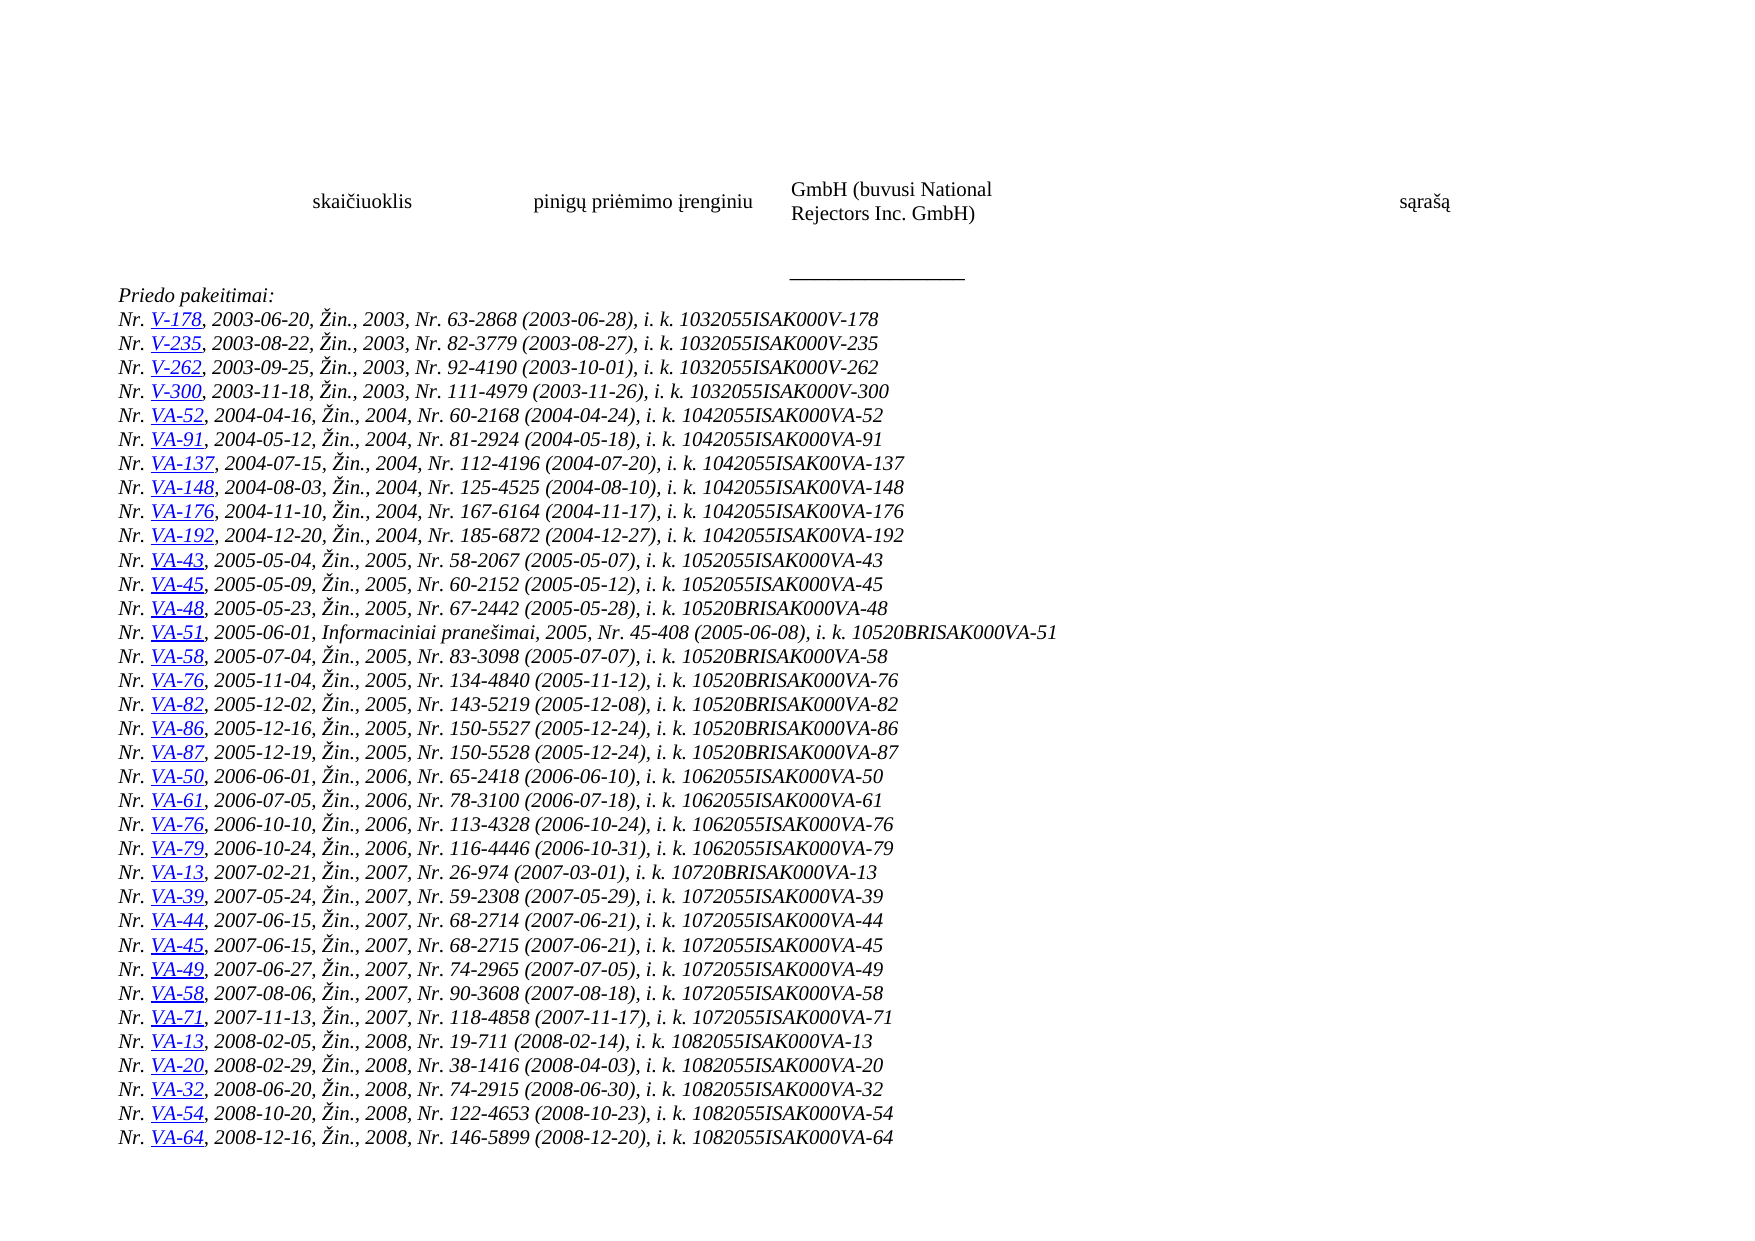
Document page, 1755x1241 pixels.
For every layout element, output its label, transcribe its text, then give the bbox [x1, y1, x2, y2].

text Nr. V-262, 2003-09-25, Žin., 2003, Nr. 92-4190 (2003-10-01), i. k. 1032055ISAK000V-262 [118, 355, 1636, 379]
text Nr. VA-45, 2007-06-15, Žin., 2007, Nr. 68-2715 (2007-06-21), i. k. 1072055ISAK000VA-45 [118, 932, 1636, 957]
text Nr. VA-54, 2008-10-20, Žin., 2008, Nr. 122-4653 (2008-10-23), i. k. 1082055ISAK000VA-54 [118, 1101, 1636, 1125]
text Nr. VA-13, 2008-02-05, Žin., 2008, Nr. 19-711 (2008-02-14), i. k. 1082055ISAK000VA-13 [118, 1029, 1636, 1053]
text Nr. VA-13, 2007-02-21, Žin., 2007, Nr. 26-974 (2007-03-01), i. k. 10720BRISAK000VA-13 [118, 860, 1636, 884]
text Nr. VA-43, 2005-05-04, Žin., 2005, Nr. 58-2067 (2005-05-07), i. k. 1052055ISAK000VA-43 [118, 547, 1636, 572]
text Priedo pakeitimai: [118, 283, 1636, 307]
text Nr. VA-79, 2006-10-24, Žin., 2006, Nr. 116-4446 (2006-10-31), i. k. 1062055ISAK000VA-79 [118, 836, 1636, 860]
text Nr. VA-32, 2008-06-20, Žin., 2008, Nr. 74-2915 (2008-06-30), i. k. 1082055ISAK000VA-32 [118, 1077, 1636, 1101]
text Nr. VA-61, 2006-07-05, Žin., 2006, Nr. 78-3100 (2006-07-18), i. k. 1062055ISAK000VA-61 [118, 788, 1636, 812]
text Nr. VA-58, 2005-07-04, Žin., 2005, Nr. 83-3098 (2005-07-07), i. k. 10520BRISAK000VA-58 [118, 644, 1636, 668]
text Nr. VA-49, 2007-06-27, Žin., 2007, Nr. 74-2965 (2007-07-05), i. k. 1072055ISAK000VA-49 [118, 957, 1636, 981]
text Nr. VA-76, 2005-11-04, Žin., 2005, Nr. 134-4840 (2005-11-12), i. k. 10520BRISAK000VA-76 [118, 668, 1636, 692]
text Nr. VA-137, 2004-07-15, Žin., 2004, Nr. 112-4196 (2004-07-20), i. k. 1042055ISAK00VA-137 [118, 451, 1636, 475]
text Nr. V-300, 2003-11-18, Žin., 2003, Nr. 111-4979 (2003-11-26), i. k. 1032055ISAK000V-300 [118, 379, 1636, 403]
text Nr. VA-50, 2006-06-01, Žin., 2006, Nr. 65-2418 (2006-06-10), i. k. 1062055ISAK000VA-50 [118, 764, 1636, 788]
text Nr. VA-148, 2004-08-03, Žin., 2004, Nr. 125-4525 (2004-08-10), i. k. 1042055ISAK00VA-148 [118, 475, 1636, 499]
text Nr. VA-76, 2006-10-10, Žin., 2006, Nr. 113-4328 (2006-10-24), i. k. 1062055ISAK000VA-76 [118, 812, 1636, 836]
text Nr. VA-44, 2007-06-15, Žin., 2007, Nr. 68-2714 (2007-06-21), i. k. 1072055ISAK000VA-44 [118, 908, 1636, 932]
text Nr. VA-39, 2007-05-24, Žin., 2007, Nr. 59-2308 (2007-05-29), i. k. 1072055ISAK000VA-39 [118, 884, 1636, 908]
text Nr. VA-86, 2005-12-16, Žin., 2005, Nr. 150-5527 (2005-12-24), i. k. 10520BRISAK000VA-86 [118, 716, 1636, 740]
text Nr. VA-82, 2005-12-02, Žin., 2005, Nr. 143-5219 (2005-12-08), i. k. 10520BRISAK000VA-82 [118, 692, 1636, 716]
text Nr. V-178, 2003-06-20, Žin., 2003, Nr. 63-2868 (2003-06-28), i. k. 1032055ISAK000V-178 [118, 307, 1636, 331]
text Nr. V-235, 2003-08-22, Žin., 2003, Nr. 82-3779 (2003-08-27), i. k. 1032055ISAK000V-235 [118, 331, 1636, 355]
table_cell [100, 177, 229, 225]
table_cell [229, 177, 301, 225]
table_cell [1191, 177, 1388, 225]
table_cell skaičiuoklis [301, 177, 522, 225]
text Nr. VA-64, 2008-12-16, Žin., 2008, Nr. 146-5899 (2008-12-20), i. k. 1082055ISAK000VA-64 [118, 1125, 1636, 1149]
text Nr. VA-52, 2004-04-16, Žin., 2004, Nr. 60-2168 (2004-04-24), i. k. 1042055ISAK000VA-52 [118, 403, 1636, 427]
text Nr. VA-87, 2005-12-19, Žin., 2005, Nr. 150-5528 (2005-12-24), i. k. 10520BRISAK000VA-87 [118, 740, 1636, 764]
text ______________ [118, 254, 1636, 283]
text Nr. VA-71, 2007-11-13, Žin., 2007, Nr. 118-4858 (2007-11-17), i. k. 1072055ISAK000VA-71 [118, 1005, 1636, 1029]
table_cell [1037, 177, 1191, 225]
text Nr. VA-91, 2004-05-12, Žin., 2004, Nr. 81-2924 (2004-05-18), i. k. 1042055ISAK000VA-91 [118, 427, 1636, 451]
text Nr. VA-45, 2005-05-09, Žin., 2005, Nr. 60-2152 (2005-05-12), i. k. 1052055ISAK000VA-45 [118, 572, 1636, 596]
text Nr. VA-20, 2008-02-29, Žin., 2008, Nr. 38-1416 (2008-04-03), i. k. 1082055ISAK000VA-20 [118, 1053, 1636, 1077]
table_cell GmbH (buvusi National Rejectors Inc. GmbH) [780, 177, 1037, 225]
table_cell sąrašą [1388, 177, 1536, 225]
text Nr. VA-51, 2005-06-01, Informaciniai pranešimai, 2005, Nr. 45-408 (2005-06-08), i. k. 10520BRISAK000VA-51 [118, 620, 1636, 644]
text Nr. VA-176, 2004-11-10, Žin., 2004, Nr. 167-6164 (2004-11-17), i. k. 1042055ISAK00VA-176 [118, 499, 1636, 523]
text Nr. VA-58, 2007-08-06, Žin., 2007, Nr. 90-3608 (2007-08-18), i. k. 1072055ISAK000VA-58 [118, 981, 1636, 1005]
text Nr. VA-192, 2004-12-20, Žin., 2004, Nr. 185-6872 (2004-12-27), i. k. 1042055ISAK00VA-192 [118, 523, 1636, 547]
text Nr. VA-48, 2005-05-23, Žin., 2005, Nr. 67-2442 (2005-05-28), i. k. 10520BRISAK000VA-48 [118, 596, 1636, 620]
table_cell pinigų priėmimo įrenginiu [522, 177, 779, 225]
